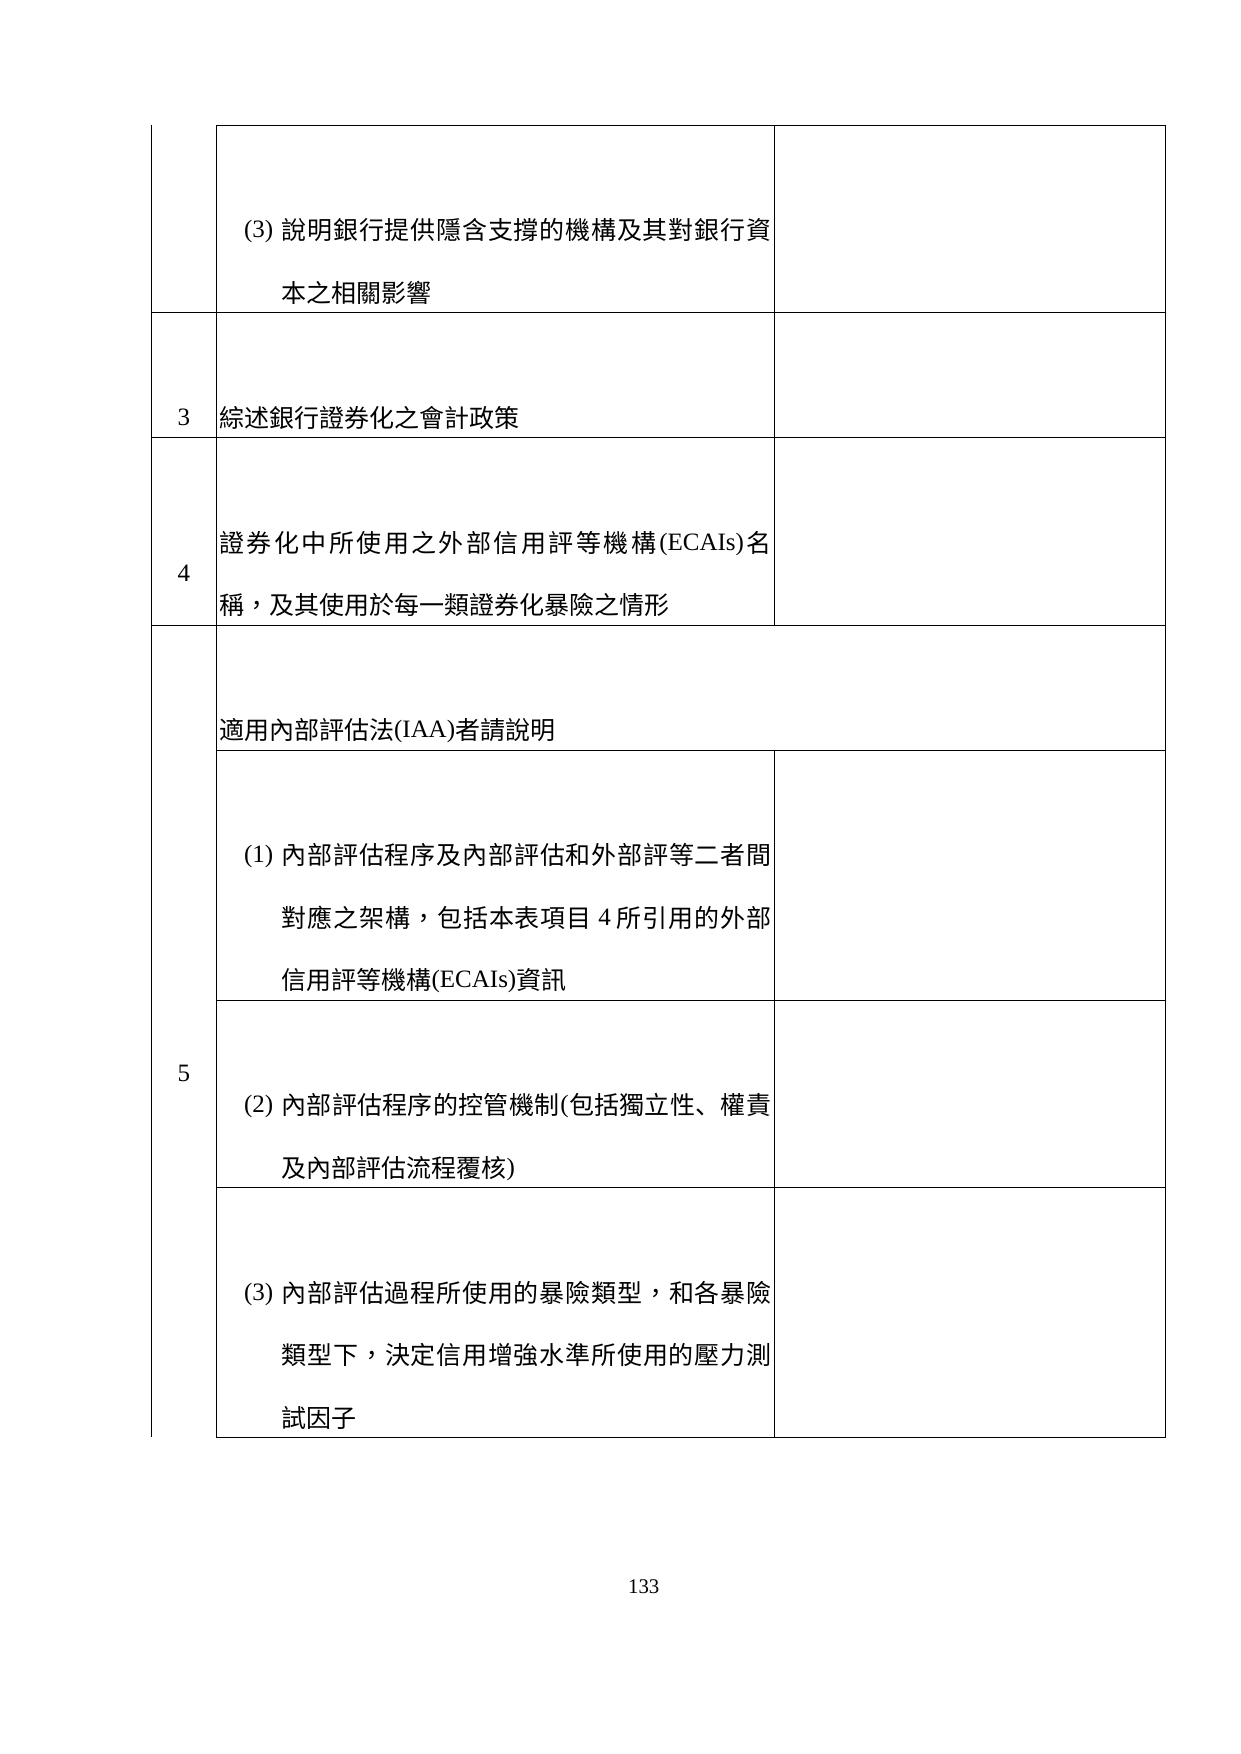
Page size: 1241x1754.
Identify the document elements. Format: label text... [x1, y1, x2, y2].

table_cell [775, 438, 1165, 625]
table_cell 說明銀行提供隱含支撐的機構及其對銀行資本之相關影響 [217, 126, 774, 312]
table_cell [775, 1188, 1165, 1437]
table_cell 4 [152, 438, 216, 625]
table_cell 證券化中所使用之外部信用評等機構(ECAIs)名稱，及其使用於每一類證券化暴險之情形 [217, 438, 774, 625]
table_cell [775, 751, 1165, 1000]
table_cell 綜述銀行證券化之會計政策 [217, 313, 774, 437]
table_cell 內部評估程序及內部評估和外部評等二者間對應之架構，包括本表項目4所引用的外部信用評等機構(ECAIs)資訊 [217, 751, 774, 1000]
table_cell 內部評估過程所使用的暴險類型，和各暴險類型下，決定信用增強水準所使用的壓力測試因子 [217, 1188, 774, 1437]
table_cell [775, 313, 1165, 437]
table_cell [775, 126, 1165, 312]
table_cell 5 [152, 626, 216, 1437]
table_cell [152, 125, 216, 312]
table_cell 適用內部評估法(IAA)者請說明 [217, 626, 1165, 750]
table_cell 3 [152, 313, 216, 437]
table_cell [775, 1001, 1165, 1187]
table_cell 內部評估程序的控管機制(包括獨立性、權責及內部評估流程覆核) [217, 1001, 774, 1187]
